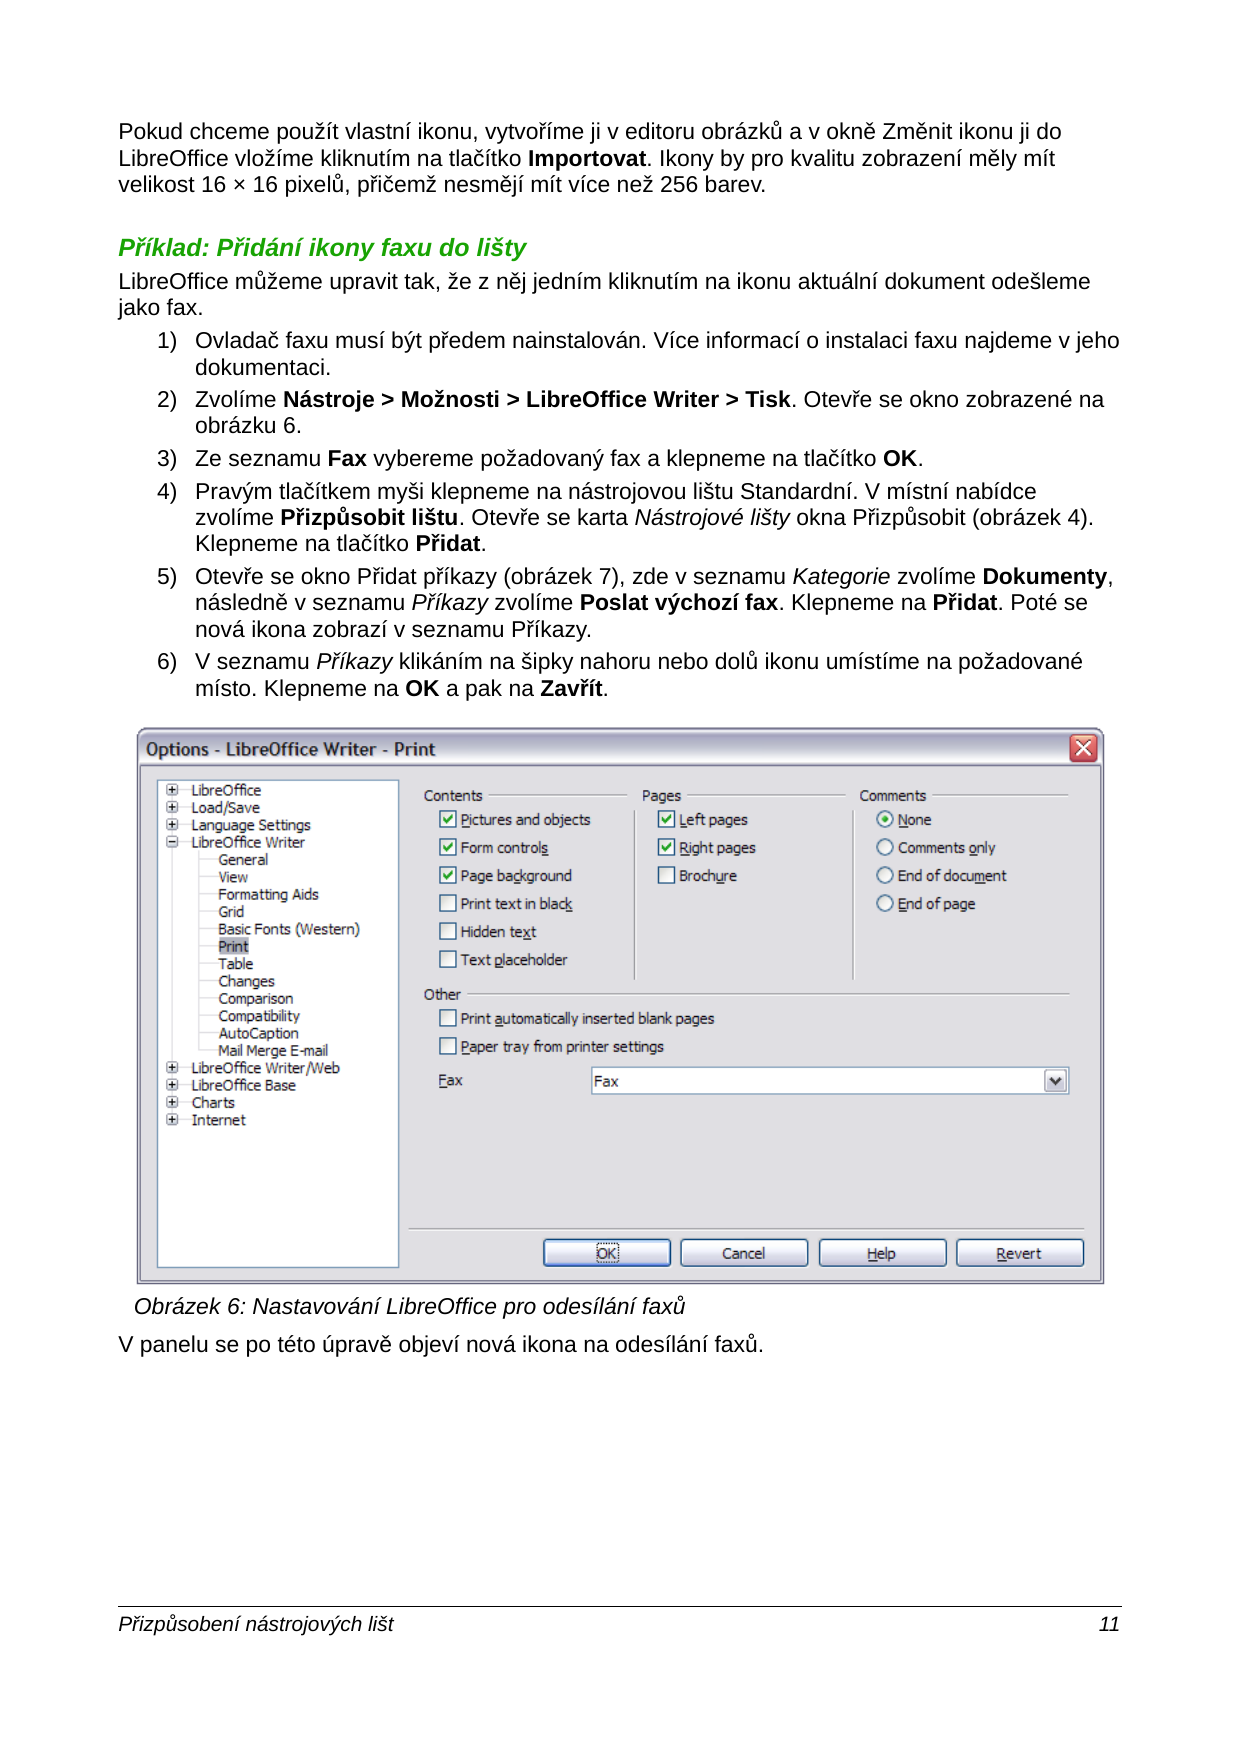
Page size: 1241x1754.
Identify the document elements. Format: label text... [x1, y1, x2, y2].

text Obrázek 6 : Nastavování LibreOffice pro odesílání faxů [134, 1293, 1107, 1319]
text V panelu se po této úpravě objeví nová ikona na odesílání faxů. [118, 1331, 1122, 1358]
subtitle Příklad: Přidání ikony faxu do lišty [118, 233, 1122, 261]
text Pokud chceme použít vlastní ikonu, vytvoříme ji v editoru obrázků a v okně Změnit ikonu ji do LibreOffice vložíme kliknutím na tlačítko Importovat. Ikony by pro kvalitu zobrazení měly mít velikost 16 × 16 pixelů, přičemž nesmějí mít více než 256 barev. [118, 118, 1122, 197]
list Ovladač faxu musí být předem nainstalován. Více informací o instalaci faxu najdeme v jeho dokumentaci. [177, 327, 1122, 380]
list Otevře se okno Přidat příkazy (obrázek 7), zde v seznamu Kategorie zvolíme Dokumenty, následně v seznamu Příkazy zvolíme Poslat výchozí fax. Klepneme na Přidat. Poté se nová ikona zobrazí v seznamu Příkazy. [177, 563, 1122, 642]
list Zvolíme Nástroje > Možnosti > LibreOffice Writer > Tisk. Otevře se okno zobrazené na obrázku 6. [177, 386, 1122, 439]
picture [133, 726, 1107, 1287]
list Ze seznamu Fax vybereme požadovaný fax a klepneme na tlačítko OK. [177, 445, 1122, 471]
list V seznamu Příkazy klikáním na šipky nahoru nebo dolů ikonu umístíme na požadované místo. Klepneme na OK a pak na Zavřít. [177, 648, 1122, 701]
list Pravým tlačítkem myši klepneme na nástrojovou lištu Standardní. V místní nabídce zvolíme Přizpůsobit lištu. Otevře se karta Nástrojové lišty okna Přizpůsobit (obrázek 4). Klepneme na tlačítko Přidat. [177, 478, 1122, 557]
list LibreOffice můžeme upravit tak, že z něj jedním kliknutím na ikonu aktuální dokument odešleme jako fax. [118, 268, 1122, 321]
